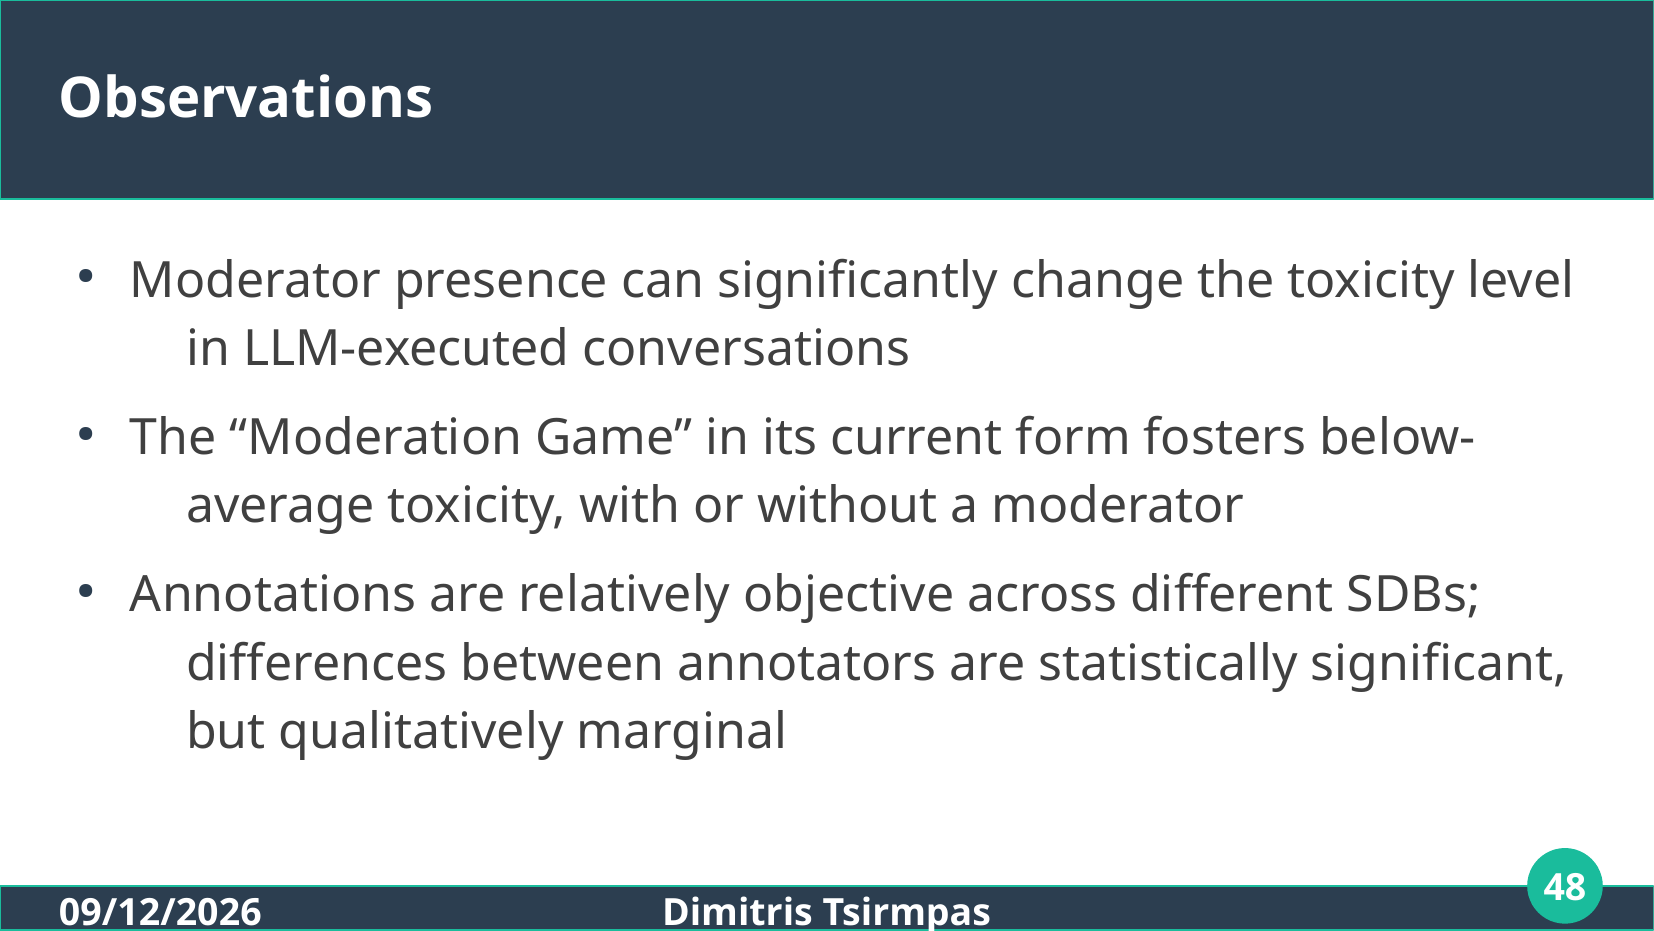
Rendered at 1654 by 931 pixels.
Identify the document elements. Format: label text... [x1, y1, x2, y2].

title Observations [59, 37, 1595, 155]
list Moderator presence can significantly change the toxicity level in LLM-executed conversations The “Moderation Game” in its current form fosters below-average toxicity, with or without a moderator Annotations are relatively objective across different SDBs; differences between annotators are statistically significant, but qualitatively marginal [59, 243, 1595, 864]
